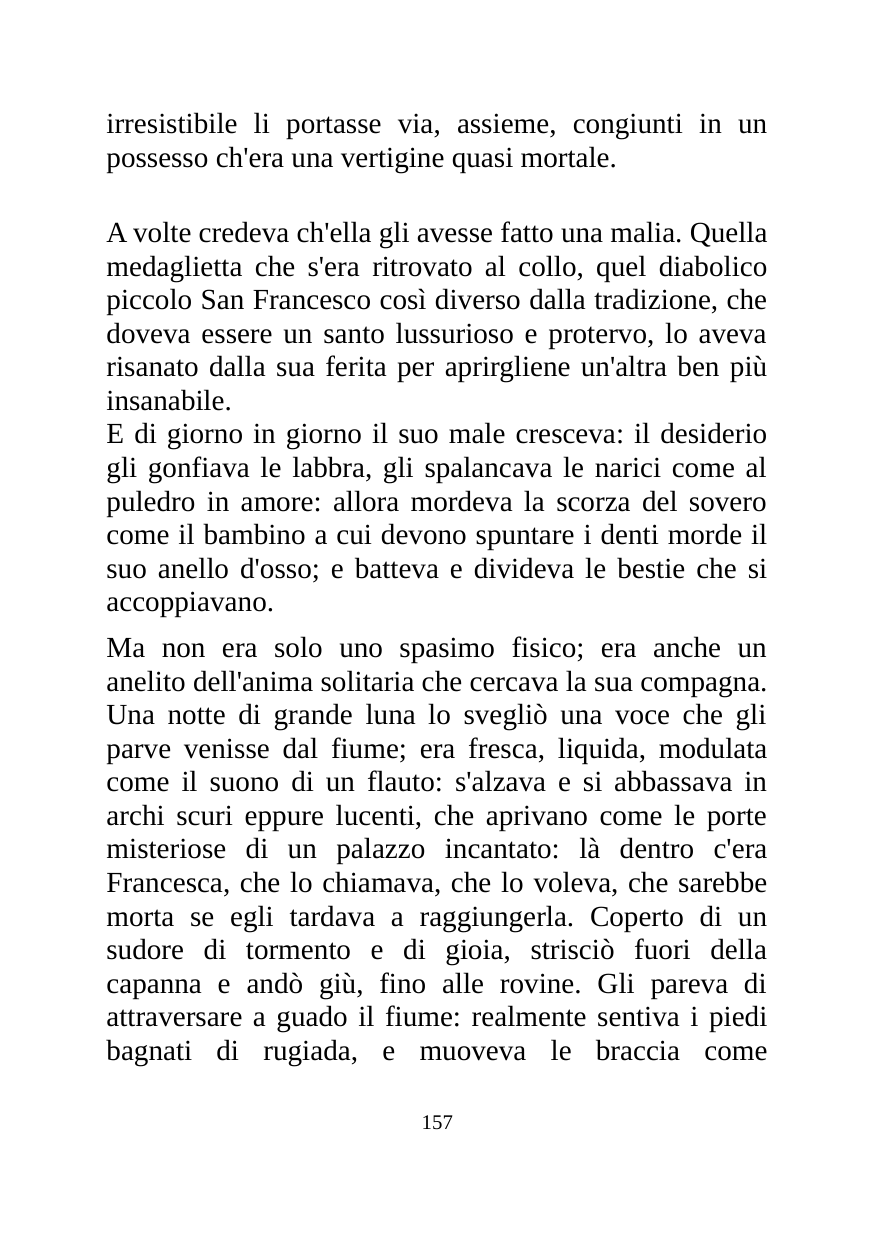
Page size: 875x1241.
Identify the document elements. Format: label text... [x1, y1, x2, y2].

text A volte credeva ch'ella gli avesse fatto una malia. Quella medaglietta che s'era ritrovato al collo, quel diabolico piccolo San Francesco così diverso dalla tradizione, che doveva essere un santo lussurioso e protervo, lo aveva risanato dalla sua ferita per aprirgliene un'altra ben più insanabile. [106, 215, 768, 417]
text irresistibile li portasse via, assieme, congiunti in un possesso ch'era una vertigine quasi mortale. [106, 106, 768, 173]
text Ma non era solo uno spasimo fisico; era anche un anelito dell'anima solitaria che cercava la sua compagna. Una notte di grande luna lo svegliò una voce che gli parve venisse dal fiume; era fresca, liquida, modulata come il suono di un flauto: s'alzava e si abbassava in archi scuri eppure lucenti, che aprivano come le porte misteriose di un palazzo incantato: là dentro c'era Francesca, che lo chiamava, che lo voleva, che sarebbe morta se egli tardava a raggiungerla. Coperto di un sudore di tormento e di gioia, strisciò fuori della capanna e andò giù, fino alle rovine. Gli pareva di attraversare a guado il fiume: realmente sentiva i piedi bagnati di rugiada, e muoveva le braccia come [106, 630, 768, 1066]
text E di giorno in giorno il suo male cresceva: il desiderio gli gonfiava le labbra, gli spalancava le narici come al puledro in amore: allora mordeva la scorza del sovero come il bambino a cui devono spuntare i denti morde il suo anello d'osso; e batteva e divideva le bestie che si accoppiavano. [106, 417, 768, 618]
